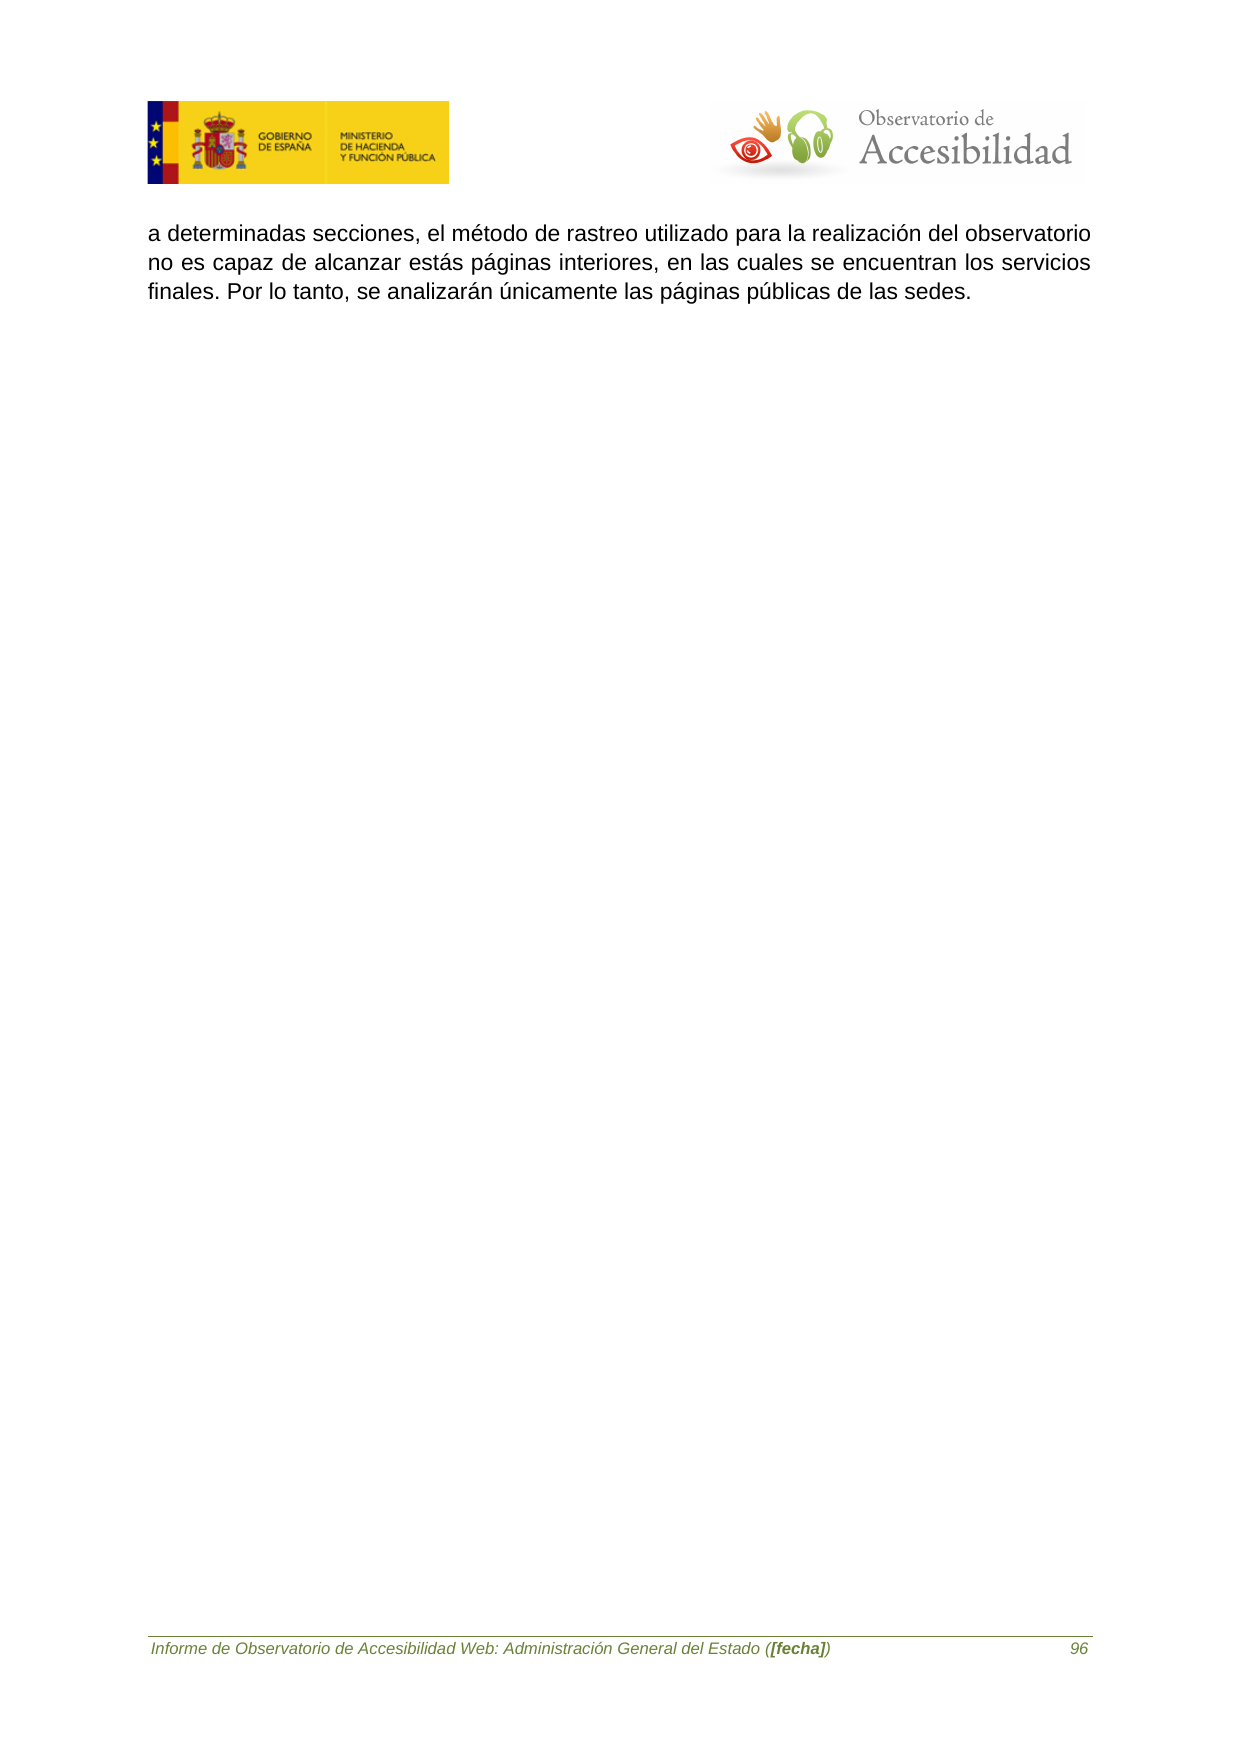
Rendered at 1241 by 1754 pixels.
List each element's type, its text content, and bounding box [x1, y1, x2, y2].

text a determinadas secciones, el método de rastreo utilizado para la realización del observatorio no es capaz de alcanzar estás páginas interiores, en las cuales se encuentran los servicios finales. Por lo tanto, se analizarán únicamente las páginas públicas de las sedes. [148, 220, 1092, 304]
picture [147, 101, 450, 184]
picture [710, 101, 1086, 184]
